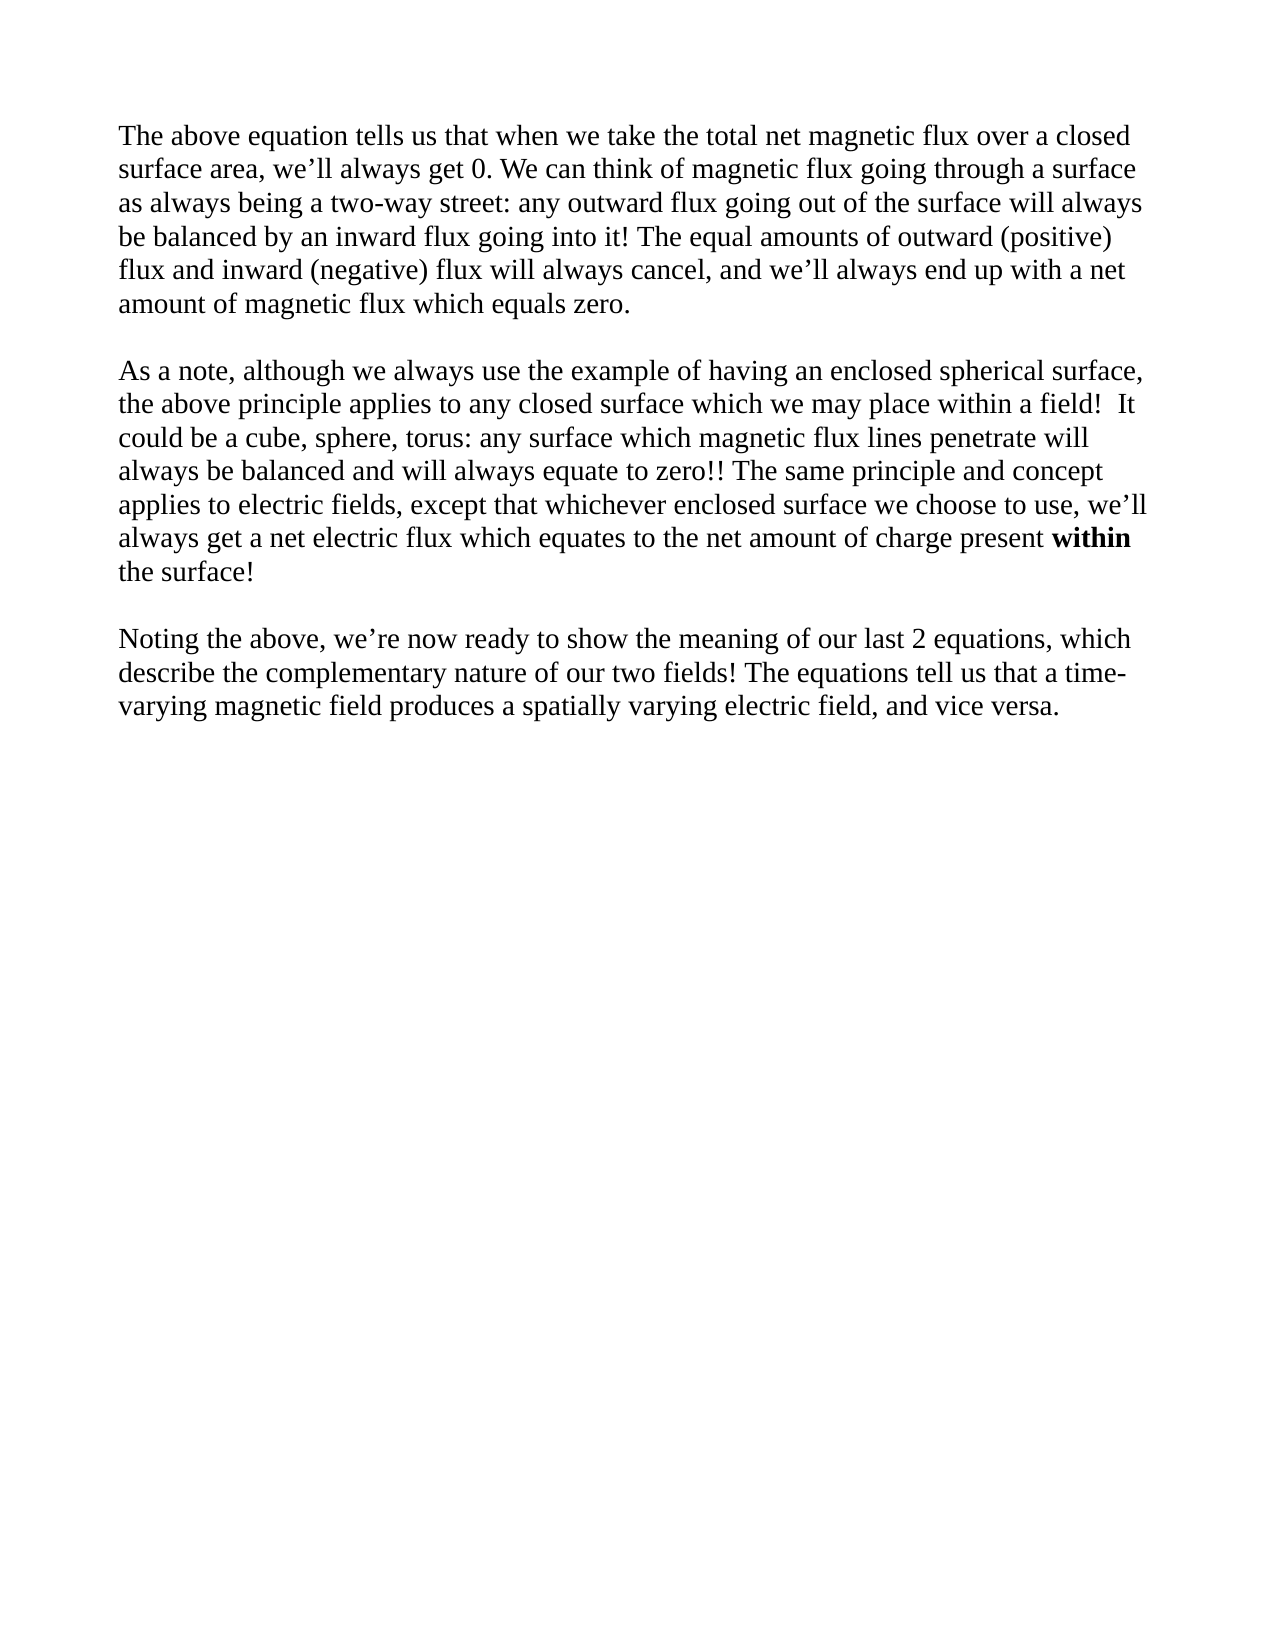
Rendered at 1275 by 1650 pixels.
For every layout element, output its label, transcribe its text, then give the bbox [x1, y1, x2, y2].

text The above equation tells us that when we take the total net magnetic flux over a closed surface area, we’ll always get 0. We can think of magnetic flux going through a surface as always being a two-way street: any outward flux going out of the surface will always be balanced by an inward flux going into it! The equal amounts of outward (positive) flux and inward (negative) flux will always cancel, and we’ll always end up with a net amount of magnetic flux which equals zero. [118, 118, 1157, 319]
text Noting the above, we’re now ready to show the meaning of our last 2 equations, which describe the complementary nature of our two fields! The equations tell us that a time-varying magnetic field produces a spatially varying electric field, and vice versa. [118, 621, 1157, 722]
text As a note, although we always use the example of having an enclosed spherical surface, the above principle applies to any closed surface which we may place within a field! It could be a cube, sphere, torus: any surface which magnetic flux lines penetrate will always be balanced and will always equate to zero!! The same principle and concept applies to electric fields, except that whichever enclosed surface we choose to use, we’ll always get a net electric flux which equates to the net amount of charge present within the surface! [118, 353, 1157, 588]
